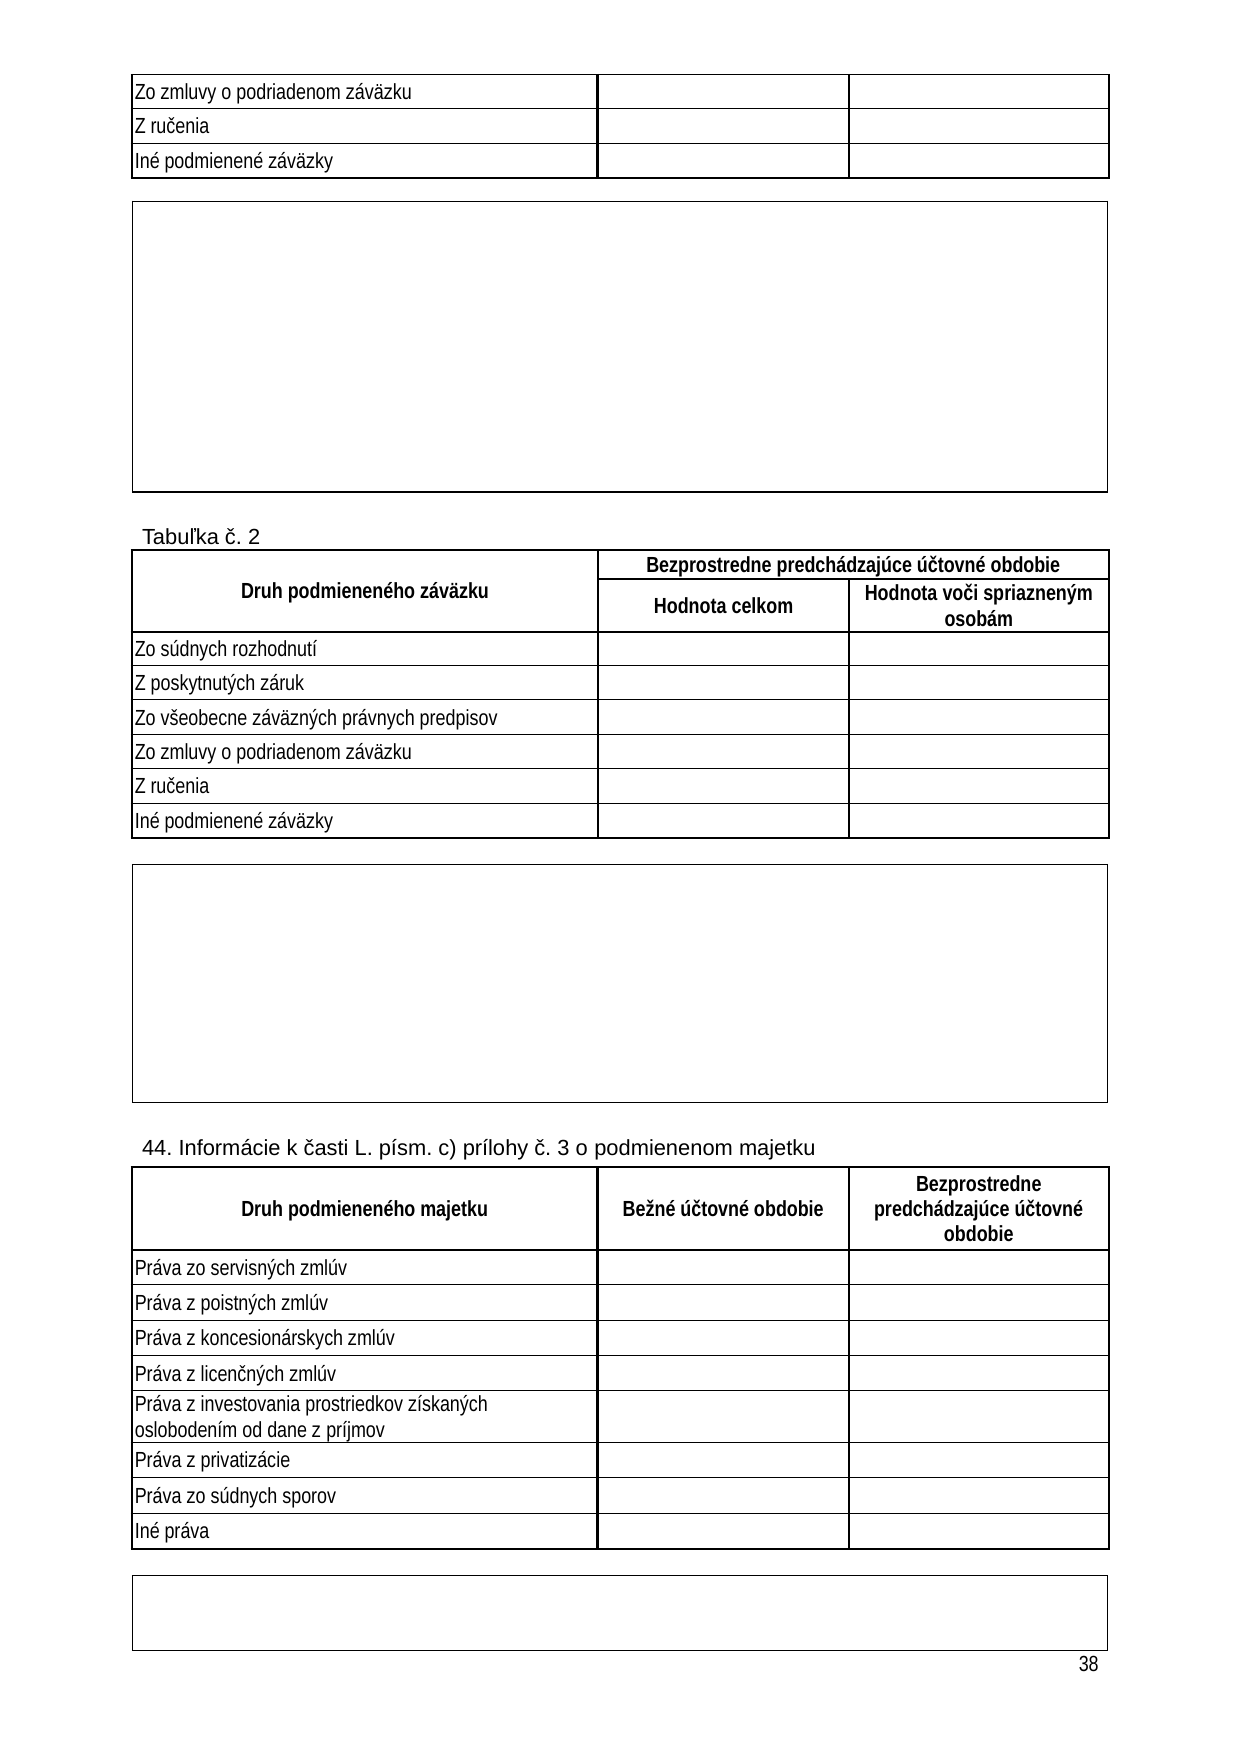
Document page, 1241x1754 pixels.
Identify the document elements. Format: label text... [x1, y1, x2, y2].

table_cell [850, 1443, 1108, 1477]
table_cell [850, 1356, 1108, 1390]
text Tabuľka č. 2 [142, 524, 1098, 549]
table_header [133, 1576, 1107, 1650]
table_cell Práva z privatizácie [133, 1443, 596, 1477]
table_cell [850, 804, 1108, 837]
table_cell Z ručenia [133, 769, 597, 802]
table_cell [599, 804, 848, 837]
table_header Bezprostredne predchádzajúce účtovné obdobie [599, 551, 1108, 578]
table_cell Práva zo servisných zmlúv [133, 1251, 596, 1284]
table_cell Práva z investovania prostriedkov získaných oslobodením od dane z príjmov [133, 1391, 596, 1442]
table_cell [599, 1285, 848, 1319]
table_cell Práva z koncesionárskych zmlúv [133, 1321, 596, 1355]
table_header Druh podmieneného majetku [133, 1168, 596, 1249]
table_cell Zo všeobecne záväzných právnych predpisov [133, 700, 597, 734]
table_header Bezprostredne predchádzajúce účtovné obdobie [850, 1168, 1108, 1249]
table_cell [599, 700, 848, 734]
table_cell Práva z licenčných zmlúv [133, 1356, 596, 1390]
table_cell [850, 109, 1108, 142]
table_cell [599, 735, 848, 768]
table_cell Zo súdnych rozhodnutí [133, 633, 597, 665]
table_cell [599, 666, 848, 699]
table_cell [599, 1251, 848, 1284]
table_cell [850, 666, 1108, 699]
table_cell [599, 1356, 848, 1390]
table_cell [599, 1478, 848, 1512]
table_header Druh podmieneného záväzku [133, 551, 597, 631]
table_cell [850, 735, 1108, 768]
table_cell [599, 75, 848, 108]
table_cell Z ručenia [133, 109, 596, 142]
table_cell Práva z poistných zmlúv [133, 1285, 596, 1319]
text 44. Informácie k časti L. písm. c) prílohy č. 3 o podmienenom majetku [142, 1135, 1098, 1160]
table_cell [599, 144, 848, 177]
table_cell [850, 1391, 1108, 1442]
table_cell [850, 633, 1108, 665]
table_cell [599, 1443, 848, 1477]
table_cell [850, 769, 1108, 802]
table_cell [850, 144, 1108, 177]
table_cell [599, 769, 848, 802]
table_cell [850, 1321, 1108, 1355]
table_cell Z poskytnutých záruk [133, 666, 597, 699]
table_cell Iné práva [133, 1514, 596, 1548]
table_cell Hodnota celkom [599, 580, 848, 631]
table_cell [850, 700, 1108, 734]
table_cell Práva zo súdnych sporov [133, 1478, 596, 1512]
table_cell [599, 1514, 848, 1548]
table_header [133, 202, 1107, 491]
table_cell Hodnota voči spriazneným osobám [850, 580, 1108, 631]
table_cell Zo zmluvy o podriadenom záväzku [133, 735, 597, 768]
table_cell [599, 109, 848, 142]
table_cell [599, 1321, 848, 1355]
table_cell [850, 75, 1108, 108]
table_header [133, 865, 1107, 1102]
table_cell Iné podmienené záväzky [133, 144, 596, 177]
table_cell Iné podmienené záväzky [133, 804, 597, 837]
table_header Bežné účtovné obdobie [599, 1168, 848, 1249]
table_cell [850, 1478, 1108, 1512]
table_cell Zo zmluvy o podriadenom záväzku [133, 75, 596, 108]
table_cell [850, 1514, 1108, 1548]
table_cell [599, 1391, 848, 1442]
table_cell [850, 1251, 1108, 1284]
table_cell [599, 633, 848, 665]
table_cell [850, 1285, 1108, 1319]
